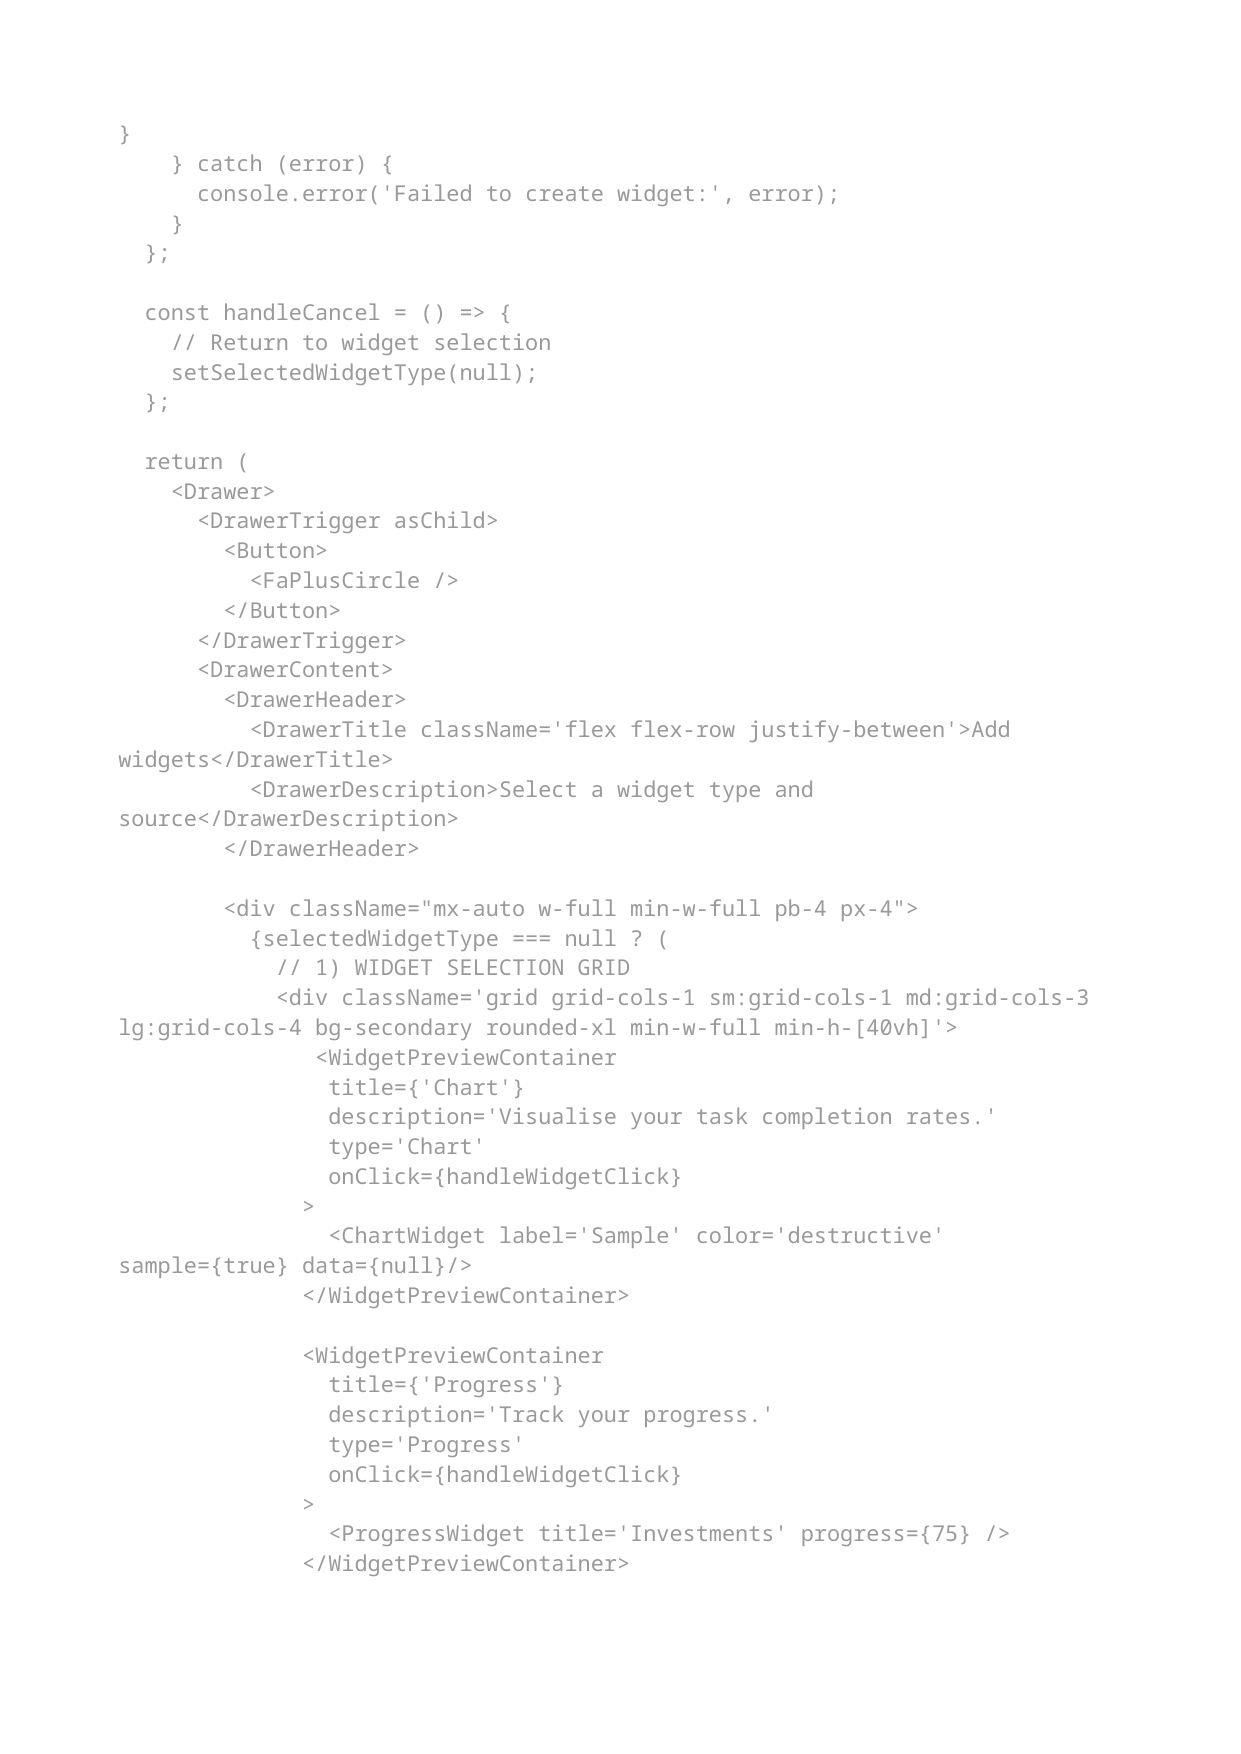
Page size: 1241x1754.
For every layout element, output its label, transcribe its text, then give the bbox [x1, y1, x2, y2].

text <DrawerTrigger asChild> [118, 505, 1122, 535]
text } catch (error) { [118, 148, 1122, 178]
text } [118, 207, 1122, 237]
text type='Chart' [118, 1131, 1122, 1161]
text <DrawerContent> [118, 654, 1122, 684]
text }; [118, 386, 1122, 416]
text </WidgetPreviewContainer> [118, 1548, 1122, 1578]
text } [118, 118, 1122, 148]
text type='Progress' [118, 1429, 1122, 1459]
text onClick={handleWidgetClick} [118, 1161, 1122, 1191]
text // Return to widget selection [118, 327, 1122, 356]
text <Button> [118, 535, 1122, 565]
text <DrawerHeader> [118, 684, 1122, 714]
text description='Visualise your task completion rates.' [118, 1101, 1122, 1131]
text </DrawerHeader> [118, 833, 1122, 863]
text title={'Progress'} [118, 1369, 1122, 1399]
text </WidgetPreviewContainer> [118, 1280, 1122, 1310]
text const handleCancel = () => { [118, 297, 1122, 327]
text console.error('Failed to create widget:', error); [118, 178, 1122, 207]
text <WidgetPreviewContainer [118, 1339, 1122, 1369]
text <DrawerTitle className='flex flex-row justify-between'>Add widgets</DrawerTitle> [118, 714, 1122, 773]
text return ( [118, 446, 1122, 476]
text description='Track your progress.' [118, 1399, 1122, 1429]
text onClick={handleWidgetClick} [118, 1459, 1122, 1488]
text // 1) WIDGET SELECTION GRID [118, 952, 1122, 982]
text {selectedWidgetType === null ? ( [118, 922, 1122, 952]
text <div className='grid grid-cols-1 sm:grid-cols-1 md:grid-cols-3 lg:grid-cols-4 bg-secondary rounded-xl min-w-full min-h-[40vh]'> [118, 982, 1122, 1042]
text <ChartWidget label='Sample' color='destructive' sample={true} data={null}/> [118, 1220, 1122, 1280]
text > [118, 1191, 1122, 1220]
text <WidgetPreviewContainer [118, 1042, 1122, 1071]
text <FaPlusCircle /> [118, 565, 1122, 595]
text title={'Chart'} [118, 1071, 1122, 1101]
text setSelectedWidgetType(null); [118, 356, 1122, 386]
text </Button> [118, 595, 1122, 624]
text <div className="mx-auto w-full min-w-full pb-4 px-4"> [118, 893, 1122, 922]
text <DrawerDescription>Select a widget type and source</DrawerDescription> [118, 773, 1122, 833]
text }; [118, 237, 1122, 267]
text <Drawer> [118, 476, 1122, 505]
text > [118, 1488, 1122, 1518]
text </DrawerTrigger> [118, 624, 1122, 654]
text <ProgressWidget title='Investments' progress={75} /> [118, 1518, 1122, 1548]
